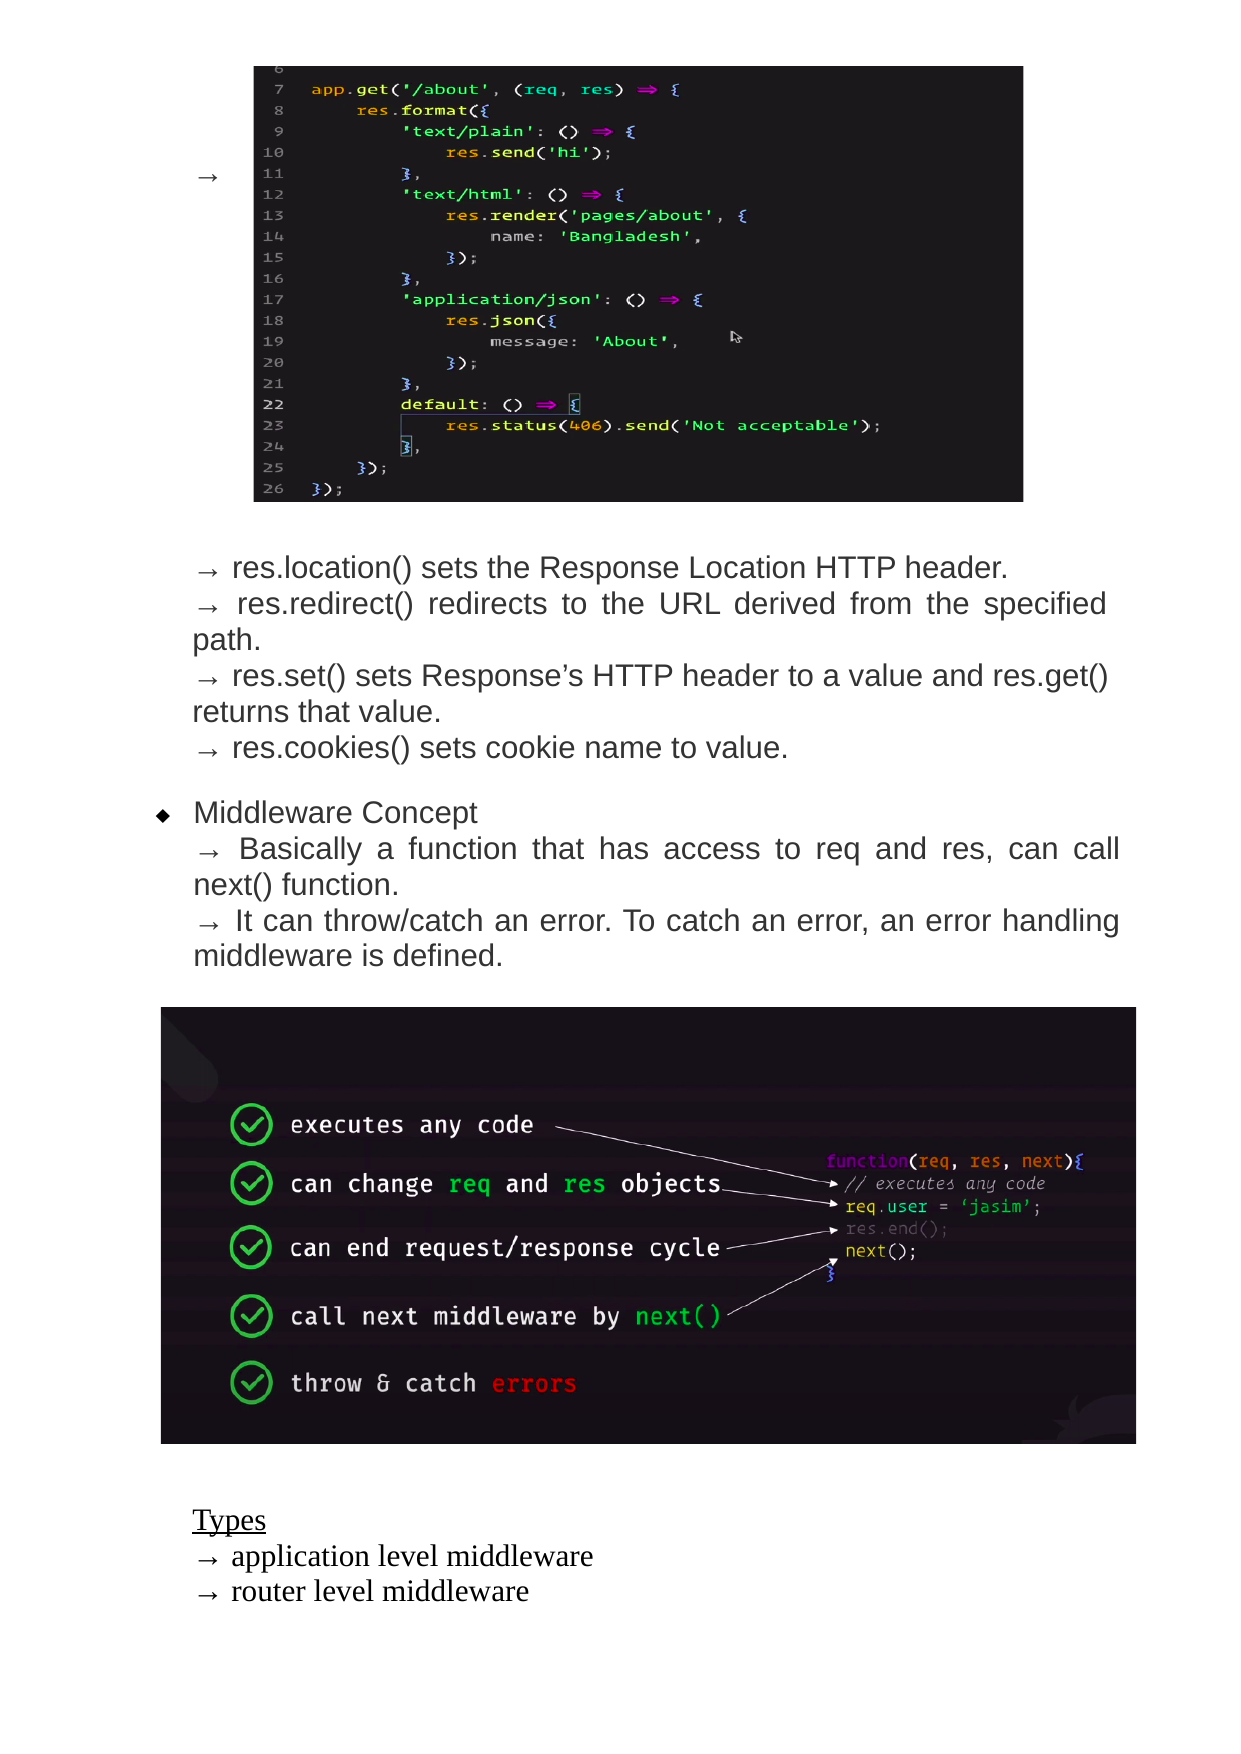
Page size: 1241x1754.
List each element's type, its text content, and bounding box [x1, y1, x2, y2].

text → res.redirect() redirects to the URL derived from the specified path. [118, 585, 1122, 657]
text → application level middleware [118, 1537, 1122, 1573]
text [1024, 154, 1122, 334]
list → Basically a function that has access to req and res, can call next() function. [156, 830, 1122, 902]
text returns that value. [118, 693, 1122, 729]
picture [160, 1007, 1137, 1444]
text → [118, 154, 253, 334]
text → res.cookies() sets cookie name to value. [118, 729, 1122, 765]
text → res.location() sets the Response Location HTTP header. [118, 549, 1122, 585]
text Types [118, 1501, 1122, 1537]
list → It can throw/catch an error. To catch an error, an error handling middleware is defined. [156, 902, 1122, 973]
list Middleware Concept [156, 794, 1122, 830]
picture [253, 66, 1024, 502]
text → res.set() sets Response’s HTTP header to a value and res.get() [118, 657, 1122, 693]
text → router level middleware [118, 1573, 1122, 1609]
